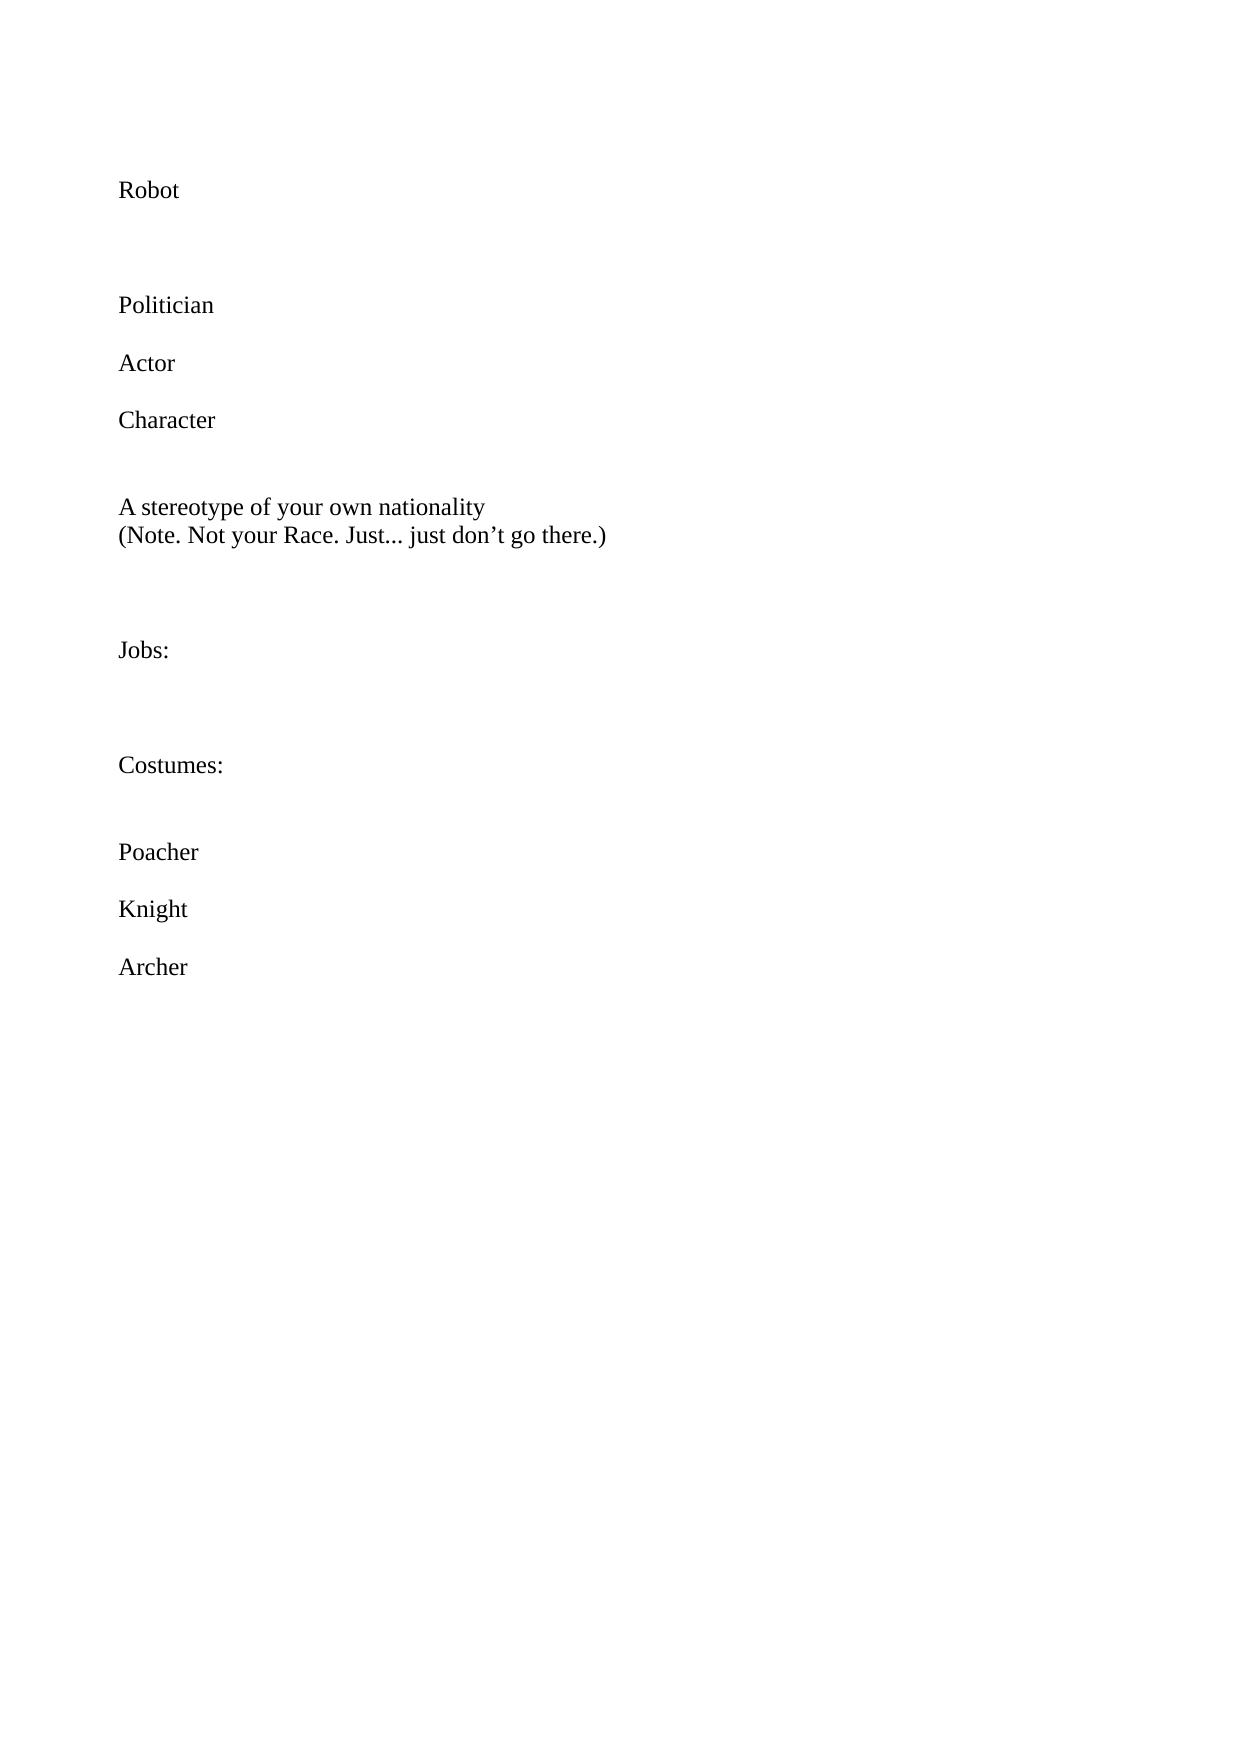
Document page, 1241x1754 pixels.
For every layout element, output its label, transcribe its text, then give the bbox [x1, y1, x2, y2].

text Knight [118, 894, 1122, 923]
text Politician [118, 291, 1122, 319]
text Character [118, 406, 1122, 434]
text Archer [118, 952, 1122, 981]
text Costumes: [118, 751, 1122, 779]
text A stereotype of your own nationality [118, 492, 1122, 521]
text Actor [118, 348, 1122, 377]
text Robot [118, 176, 1122, 204]
text (Note. Not your Race. Just... just don’t go there.) [118, 521, 1122, 549]
text Poacher [118, 837, 1122, 866]
text Jobs: [118, 636, 1122, 664]
